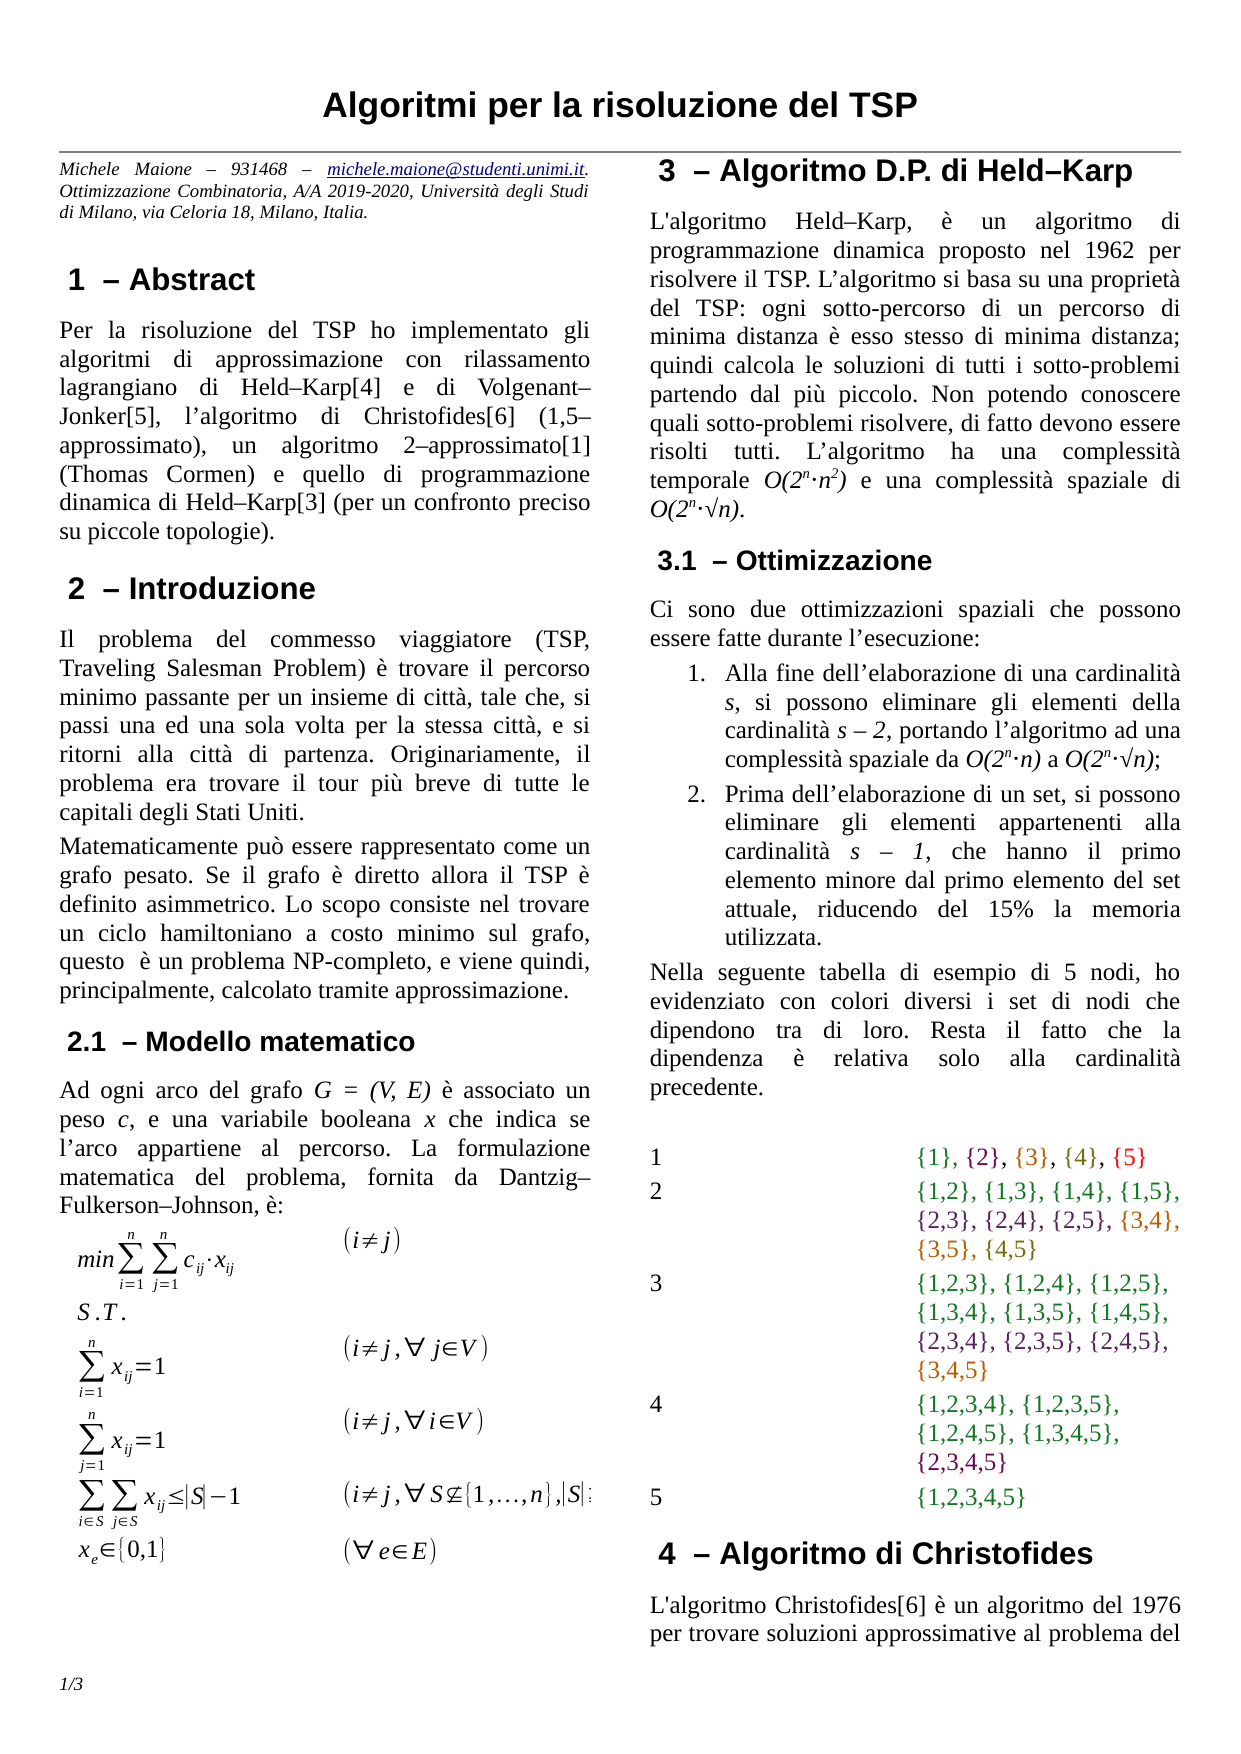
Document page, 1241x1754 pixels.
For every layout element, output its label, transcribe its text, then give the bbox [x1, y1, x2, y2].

table_cell [325, 1530, 591, 1567]
table_cell {1,2,3,4,5} [915, 1476, 1181, 1510]
table_header Set [915, 1101, 1181, 1136]
text Matematicamente può essere rappresentato come un grafo pesato. Se il grafo è diretto allora il TSP è definito asimmetrico. Lo scopo consiste nel trovare un ciclo hamiltoniano a costo minimo sul grafo, questo è un problema NP-completo, e viene quindi, principalmente, calcolato tramite approssimazione. [59, 831, 591, 1004]
subtitle Ottimizzazione [649, 543, 1181, 576]
table_header Cardinalità [650, 1101, 915, 1136]
table_cell [325, 1327, 591, 1400]
text L'algoritmo Christofides[6] è un algoritmo del 1976 per trovare soluzioni approssimative al problema del [649, 1590, 1181, 1647]
subtitle Modello matematico [59, 1025, 591, 1057]
table_cell [325, 1293, 591, 1327]
table_cell [59, 1530, 325, 1567]
text Ad ogni arco del grafo G = (V, E) è associato un peso c, e una variabile booleana x che indica se l’arco appartiene al percorso. La formulazione matematica del problema, fornita da Dantzig–Fulkerson–Johnson, è: [59, 1076, 591, 1219]
table_cell {1,2,3}, {1,2,4}, {1,2,5}, {1,3,4}, {1,3,5}, {1,4,5}, {2,3,4}, {2,3,5}, {2,4,5}, {3,4,5} [915, 1263, 1181, 1383]
table_cell 3 [650, 1263, 915, 1383]
text Il problema del commesso viaggiatore (TSP, Traveling Salesman Problem) è trovare il percorso minimo passante per un insieme di città, tale che, si passi una ed una sola volta per la stessa città, e si ritorni alla città di partenza. Originariamente, il problema era trovare il tour più breve di tutte le capitali degli Stati Uniti. [59, 624, 591, 826]
subtitle Algoritmo di Christofides [649, 1535, 1181, 1571]
subtitle Abstract [59, 261, 591, 296]
table_cell [59, 1327, 325, 1400]
list Prima dell’elaborazione di un set, si possono eliminare gli elementi appartenenti alla cardinalità s – 1, che hanno il primo elemento minore dal primo elemento del set attuale, riducendo del 15% la memoria utilizzata. [687, 779, 1181, 951]
table_cell [325, 1400, 591, 1473]
subtitle Algoritmo D.P. di Held–Karp [649, 153, 1181, 188]
text L'algoritmo Held–Karp, è un algoritmo di programmazione dinamica proposto nel 1962 per risolvere il TSP. L’algoritmo si basa su una proprietà del TSP: ogni sotto-percorso di un percorso di minima distanza è esso stesso di minima distanza; quindi calcola le soluzioni di tutti i sotto-problemi partendo dal più piccolo. Non potendo conoscere quali sotto-problemi risolvere, di fatto devono essere risolti tutti. L’algoritmo ha una complessità temporale O(2n⋅n2) e una complessità spaziale di O(2n⋅√n). [649, 206, 1181, 523]
table_cell {1,2,3,4}, {1,2,3,5}, {1,2,4,5}, {1,3,4,5}, {2,3,4,5} [915, 1384, 1181, 1476]
text Per la risoluzione del TSP ho implementato gli algoritmi di approssimazione con rilassamento lagrangiano di Held–Karp[4] e di Volgenant–Jonker[5], l’algoritmo di Christofides[6] (1,5–approssimato), un algoritmo 2–approssimato[1] (Thomas Cormen) e quello di programmazione dinamica di Held–Karp[3] (per un confronto preciso su piccole topologie). [59, 315, 591, 545]
table_cell 2 [650, 1170, 915, 1262]
table_cell {1,2}, {1,3}, {1,4}, {1,5}, {2,3}, {2,4}, {2,5}, {3,4}, {3,5}, {4,5} [915, 1170, 1181, 1262]
subtitle Michele Maione – 931468 – michele.maione@studenti.unimi.it. Ottimizzazione Combinatoria, A/A 2019-2020, Università degli Studi di Milano, via Celoria 18, Milano, Italia. [59, 158, 591, 223]
table_header [59, 1219, 325, 1293]
table_cell {1}, {2}, {3}, {4}, {5} [915, 1136, 1181, 1170]
table_cell 1 [650, 1136, 915, 1170]
subtitle Introduzione [59, 570, 591, 606]
text Nella seguente tabella di esempio di 5 nodi, ho evidenziato con colori diversi i set di nodi che dipendono tra di loro. Resta il fatto che la dipendenza è relativa solo alla cardinalità precedente. [649, 957, 1181, 1101]
table_cell [59, 1473, 325, 1530]
table_cell 5 [650, 1476, 915, 1510]
table_header [325, 1219, 591, 1293]
table_cell 4 [650, 1384, 915, 1476]
table_cell [325, 1473, 591, 1530]
table_cell [59, 1400, 325, 1473]
list Alla fine dell’elaborazione di una cardinalità s, si possono eliminare gli elementi della cardinalità s – 2, portando l’algoritmo ad una complessità spaziale da O(2n⋅n) a O(2n⋅√n); [687, 658, 1181, 773]
text Ci sono due ottimizzazioni spaziali che possono essere fatte durante l’esecuzione: [649, 594, 1181, 652]
table_cell [59, 1293, 325, 1327]
